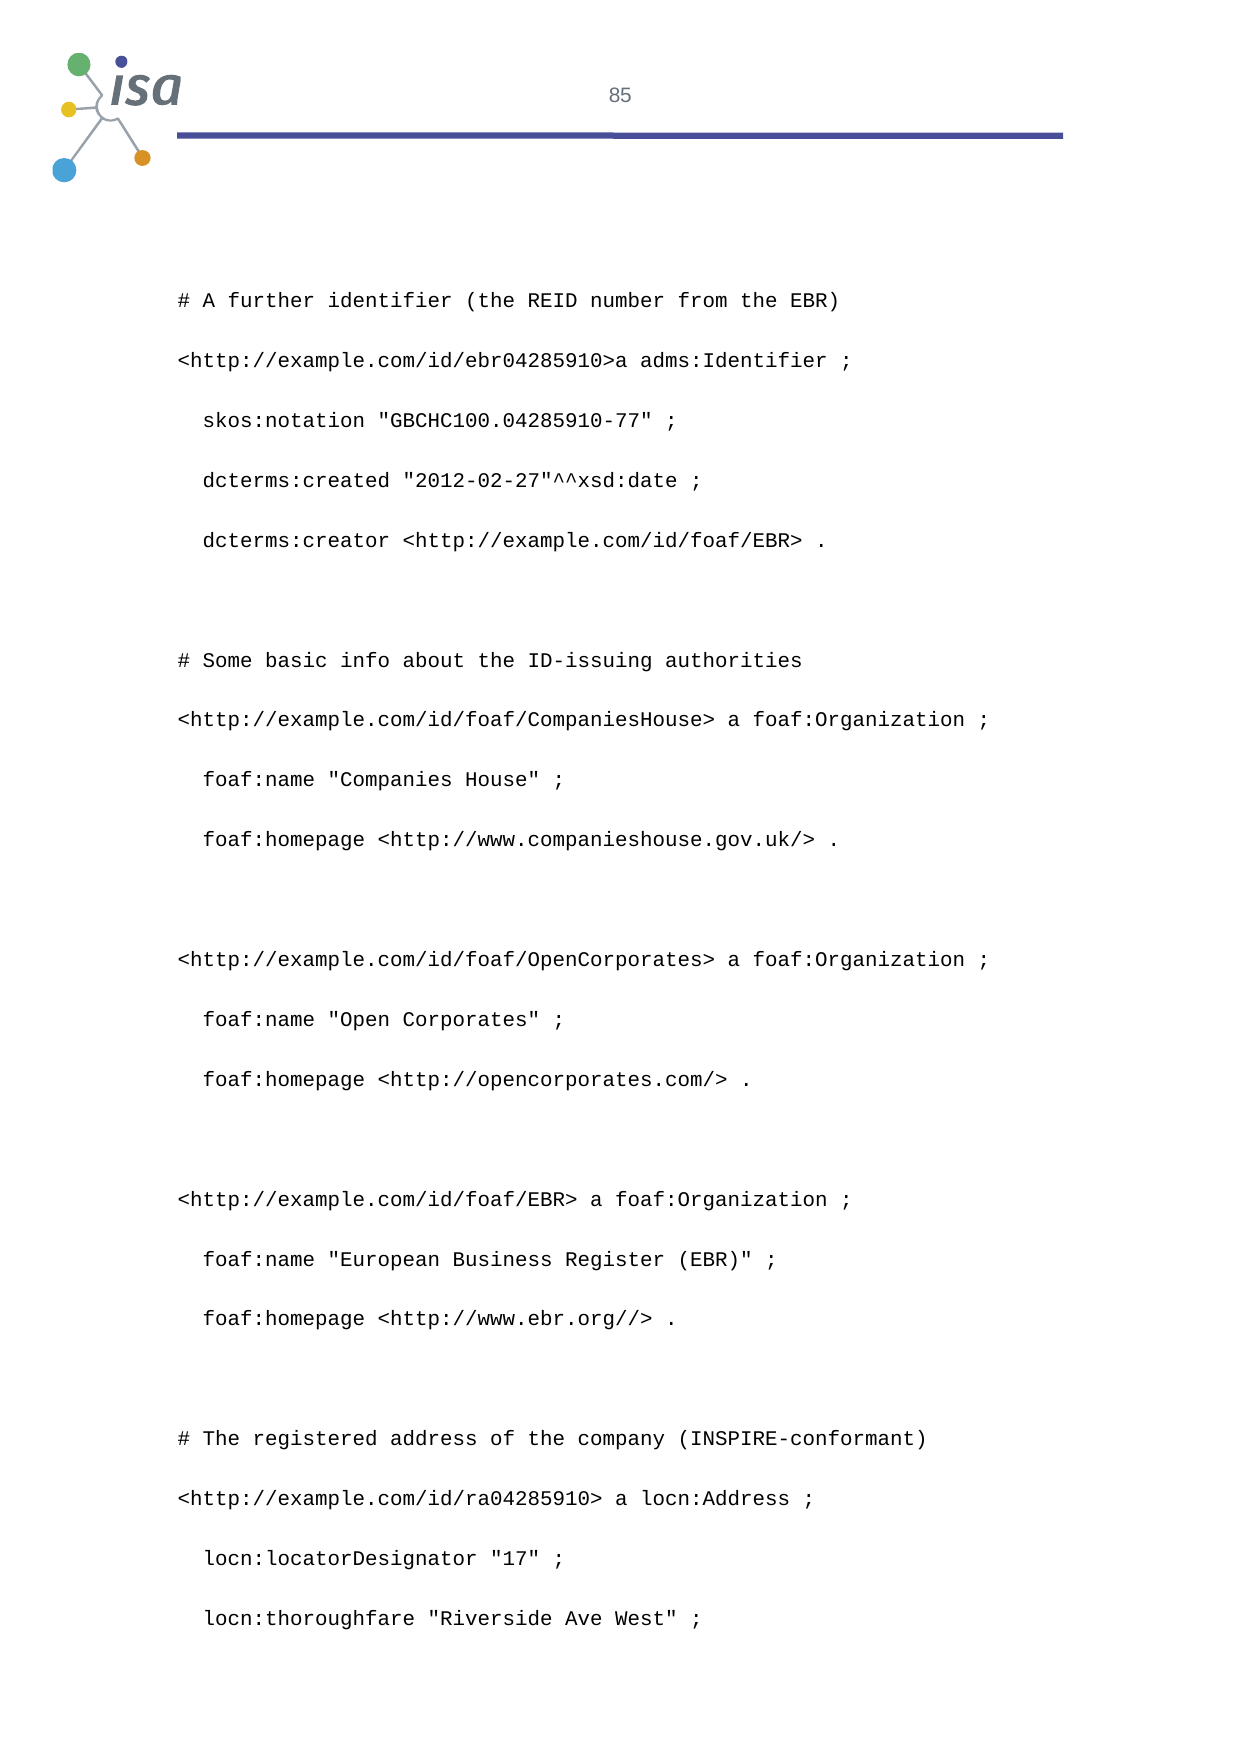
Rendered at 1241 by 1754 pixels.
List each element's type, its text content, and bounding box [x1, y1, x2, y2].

text # The registered address of the company (INSPIRE-conformant) [177, 1428, 1063, 1452]
text <http://example.com/id/ebr04285910>a adms:Identifier ; [177, 350, 1063, 374]
text <http://example.com/id/foaf/CompaniesHouse> a foaf:Organization ; [177, 709, 1063, 733]
text foaf:homepage <http://www.companieshouse.gov.uk/> . [177, 829, 1063, 853]
text foaf:name "Companies House" ; [177, 769, 1063, 793]
text foaf:name "Open Corporates" ; [177, 1009, 1063, 1033]
text locn:thoroughfare "Riverside Ave West" ; [177, 1608, 1063, 1632]
text foaf:homepage <http://opencorporates.com/> . [177, 1069, 1063, 1092]
text foaf:homepage <http://www.ebr.org//> . [177, 1308, 1063, 1332]
text # A further identifier (the REID number from the EBR) [177, 290, 1063, 314]
text foaf:name "European Business Register (EBR)" ; [177, 1248, 1063, 1272]
text <http://example.com/id/foaf/OpenCorporates> a foaf:Organization ; [177, 949, 1063, 973]
text # Some basic info about the ID-issuing authorities [177, 649, 1063, 673]
text skos:notation "GBCHC100.04285910-77" ; [177, 410, 1063, 434]
text dcterms:created "2012-02-27"^^xsd:date ; [177, 470, 1063, 493]
text dcterms:creator <http://example.com/id/foaf/EBR> . [177, 530, 1063, 553]
text <http://example.com/id/ra04285910> a locn:Address ; [177, 1488, 1063, 1512]
text locn:locatorDesignator "17" ; [177, 1548, 1063, 1572]
text <http://example.com/id/foaf/EBR> a foaf:Organization ; [177, 1189, 1063, 1212]
